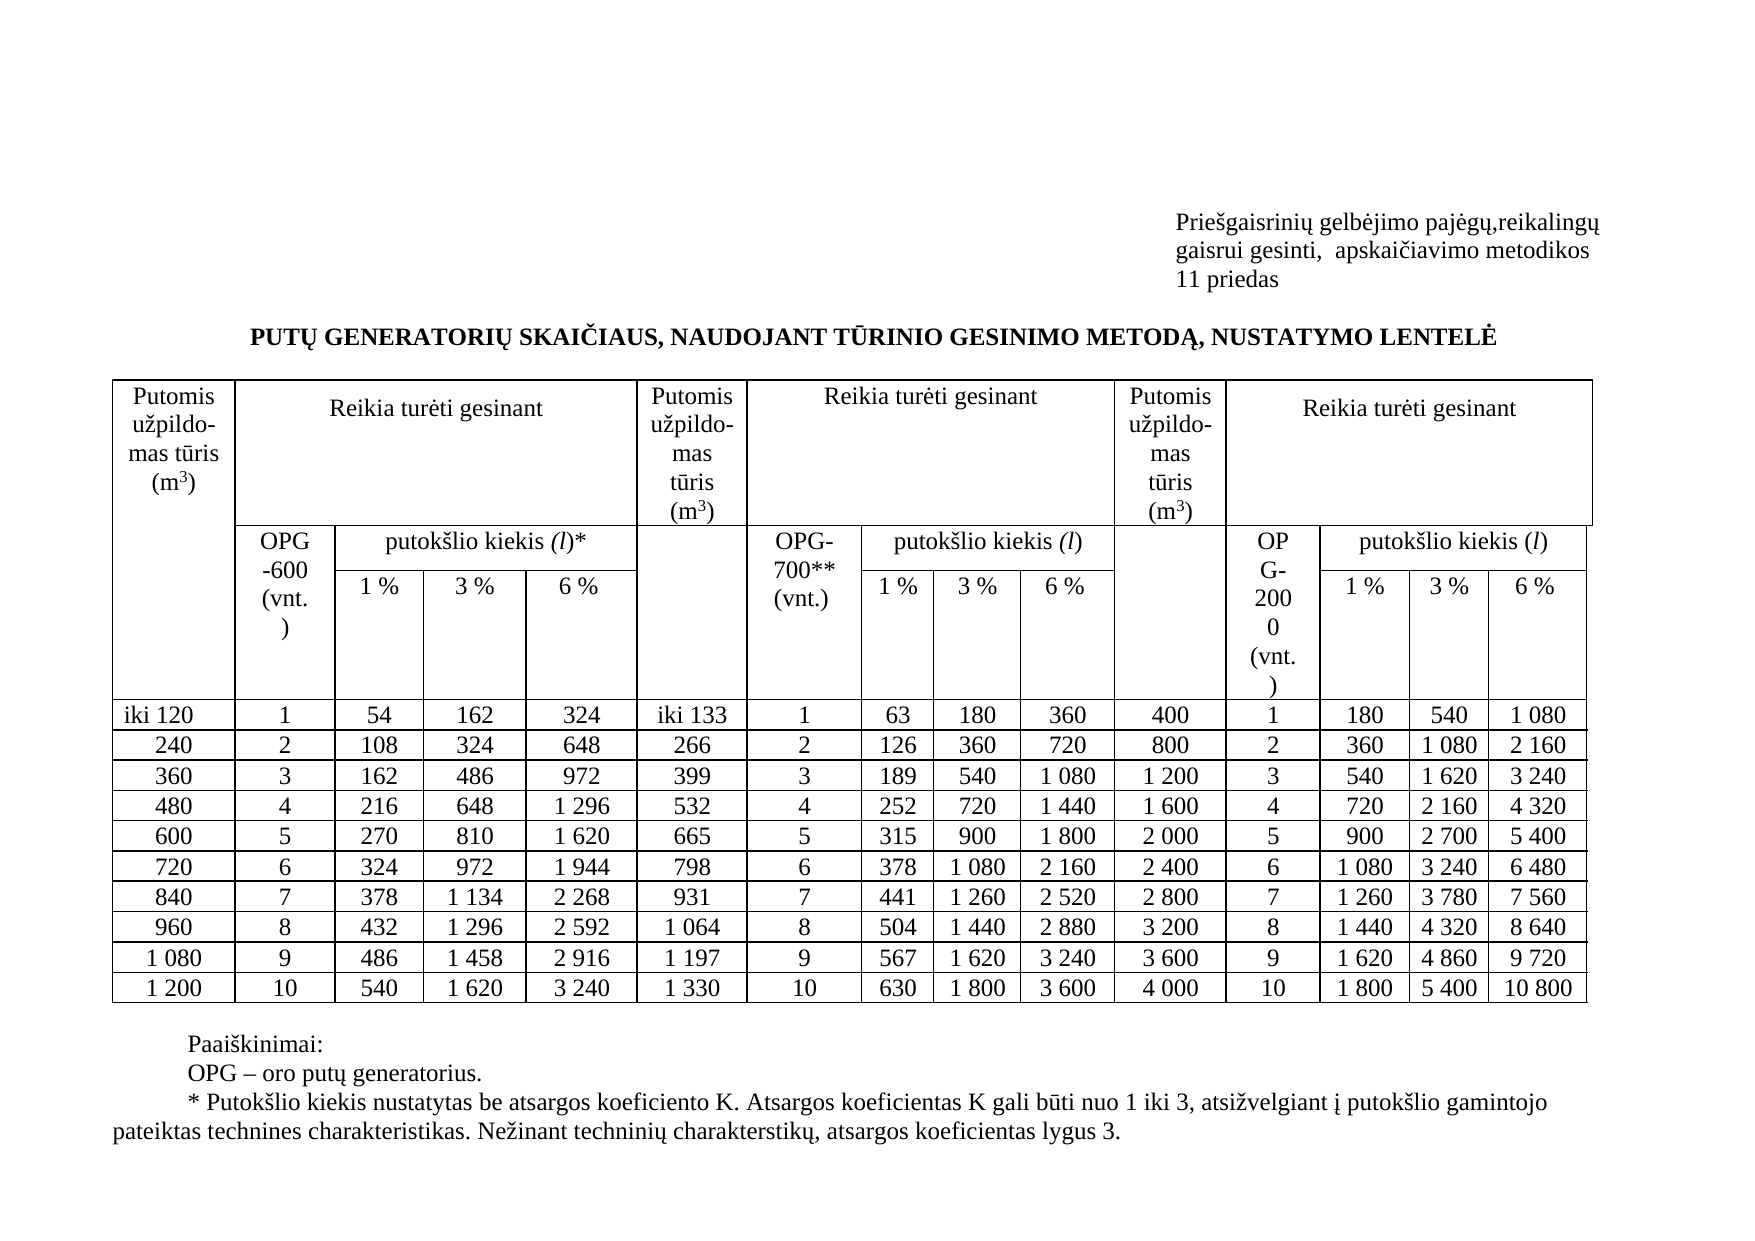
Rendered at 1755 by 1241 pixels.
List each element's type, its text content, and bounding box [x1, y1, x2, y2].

table_cell 6 [1227, 852, 1319, 880]
table_cell 9 [1227, 943, 1319, 971]
table_cell 2 520 [1021, 882, 1114, 911]
table_cell 108 [336, 731, 423, 759]
text Paaiškinimai: [112, 1029, 1636, 1058]
table_cell 720 [934, 791, 1020, 820]
table_cell 2 800 [1115, 882, 1225, 911]
table_cell 7 [236, 882, 334, 911]
table_cell 3 [236, 761, 334, 789]
table_cell 6 [236, 852, 334, 880]
table_cell 1 064 [638, 912, 746, 941]
table_cell 720 [113, 852, 234, 880]
table_cell 9 [236, 943, 334, 971]
table_cell 378 [862, 852, 933, 880]
table_cell 2 592 [527, 912, 636, 941]
table_cell 972 [424, 852, 525, 880]
table_cell 2 268 [527, 882, 636, 911]
table_cell 1 800 [1021, 821, 1114, 850]
table_cell 9 [748, 943, 861, 971]
table_cell 2 160 [1021, 852, 1114, 880]
table_cell 1 % [336, 571, 423, 698]
table_cell 3 780 [1410, 882, 1488, 911]
table_cell putokšlio kiekis (l) [862, 526, 1114, 570]
table_cell 1 620 [1321, 943, 1409, 971]
table_cell 8 [1227, 912, 1319, 941]
table_cell 360 [1021, 700, 1114, 729]
table_cell 180 [934, 700, 1020, 729]
table_cell 960 [113, 912, 234, 941]
table_cell putokšlio kiekis (l) [1321, 526, 1586, 570]
table_cell 532 [638, 791, 746, 820]
table_cell 189 [862, 761, 933, 789]
table_cell 1 330 [638, 973, 746, 1002]
table_cell 1 440 [934, 912, 1020, 941]
table_cell 2 [748, 731, 861, 759]
table_cell 1 620 [424, 973, 525, 1002]
table_cell 648 [527, 731, 636, 759]
table_cell 2 [1227, 731, 1319, 759]
table_cell 3 240 [527, 973, 636, 1002]
table_cell 1 260 [934, 882, 1020, 911]
table_cell 540 [336, 973, 423, 1002]
table_cell 432 [336, 912, 423, 941]
table_cell OPG-700** (vnt.) [748, 526, 861, 698]
table_cell 3 240 [1021, 943, 1114, 971]
table_cell 2 [236, 731, 334, 759]
table_cell 1 200 [113, 973, 234, 1002]
table_cell 540 [934, 761, 1020, 789]
table_cell 972 [527, 761, 636, 789]
table_cell 1 197 [638, 943, 746, 971]
table_cell 240 [113, 731, 234, 759]
table_cell 1 080 [1489, 700, 1586, 729]
text gaisrui gesinti, apskaičiavimo metodikos [112, 235, 1636, 264]
table_cell [1587, 971, 1592, 1002]
table_cell [1587, 911, 1592, 941]
table_cell 4 860 [1410, 943, 1488, 971]
table_cell 216 [336, 791, 423, 820]
table_cell 1 620 [934, 943, 1020, 971]
table_cell 1 260 [1321, 882, 1409, 911]
table_header Reikia turėti gesinant [236, 381, 636, 524]
table_cell 7 [748, 882, 861, 911]
table_cell 6 480 [1489, 852, 1586, 880]
table_header Putomis užpildo-mas tūris (m3) [638, 381, 746, 524]
table_cell 540 [1321, 761, 1409, 789]
table_cell 3 % [1410, 571, 1488, 698]
table_cell 1 800 [1321, 973, 1409, 1002]
table_cell 2 916 [527, 943, 636, 971]
table_cell 4 320 [1489, 791, 1586, 820]
table_cell OPG-2000 (vnt.) [1227, 526, 1319, 698]
text Priešgaisrinių gelbėjimo pajėgų,reikalingų [112, 207, 1636, 235]
table_cell 1 134 [424, 882, 525, 911]
table_cell 360 [1321, 731, 1409, 759]
table_cell 270 [336, 821, 423, 850]
table_cell 1 620 [527, 821, 636, 850]
table_cell [638, 526, 746, 698]
table_cell 504 [862, 912, 933, 941]
table_cell 360 [934, 731, 1020, 759]
table_cell 720 [1021, 731, 1114, 759]
table_cell 1 080 [113, 943, 234, 971]
table_header Reikia turėti gesinant [748, 381, 1114, 524]
table_cell 10 [1227, 973, 1319, 1002]
table_cell [1587, 526, 1592, 570]
table_cell 665 [638, 821, 746, 850]
table_cell iki 133 [638, 700, 746, 729]
table_cell 10 [236, 973, 334, 1002]
table_cell 9 720 [1489, 943, 1586, 971]
table_cell 486 [336, 943, 423, 971]
table_cell 4 [236, 791, 334, 820]
table_header Putomis užpildo-mas tūris (m3) [113, 381, 234, 698]
table_cell 1 800 [934, 973, 1020, 1002]
table_cell 931 [638, 882, 746, 911]
table_cell 252 [862, 791, 933, 820]
table_cell 1 080 [934, 852, 1020, 880]
table_cell 1 % [862, 571, 933, 698]
table_cell [1587, 729, 1592, 759]
table_cell 1 % [1321, 571, 1409, 698]
table_cell 1 600 [1115, 791, 1225, 820]
table_cell 2 700 [1410, 821, 1488, 850]
table_cell 1 [236, 700, 334, 729]
table_cell 6 % [1021, 571, 1114, 698]
table_cell 3 [748, 761, 861, 789]
table_cell 600 [113, 821, 234, 850]
table_cell 840 [113, 882, 234, 911]
table_cell 315 [862, 821, 933, 850]
table_cell 5 [1227, 821, 1319, 850]
table_cell 324 [424, 731, 525, 759]
table_header Putomis užpildo-mas tūris (m3) [1115, 381, 1225, 524]
table_cell 1 080 [1021, 761, 1114, 789]
text OPG – oro putų generatorius. [187, 1058, 1636, 1087]
table_cell 54 [336, 700, 423, 729]
text 11 priedas [112, 264, 1636, 293]
table_cell 2 160 [1489, 731, 1586, 759]
table_cell 798 [638, 852, 746, 880]
table_cell 648 [424, 791, 525, 820]
table_cell [1587, 699, 1592, 729]
table_cell 486 [424, 761, 525, 789]
table_cell 2 000 [1115, 821, 1225, 850]
table_cell 1 080 [1321, 852, 1409, 880]
table_cell 162 [336, 761, 423, 789]
table_cell 1 440 [1321, 912, 1409, 941]
table_cell [1587, 820, 1592, 850]
table_cell 4 320 [1410, 912, 1488, 941]
table_cell 1 620 [1410, 761, 1488, 789]
table_cell 5 [236, 821, 334, 850]
table_cell 1 296 [424, 912, 525, 941]
table_cell 1 296 [527, 791, 636, 820]
table_cell 2 880 [1021, 912, 1114, 941]
table_cell 1 080 [1410, 731, 1488, 759]
table_cell 324 [336, 852, 423, 880]
table_cell 266 [638, 731, 746, 759]
table_cell 1 458 [424, 943, 525, 971]
table_cell 720 [1321, 791, 1409, 820]
table_header Reikia turėti gesinant [1227, 381, 1592, 524]
table_cell 441 [862, 882, 933, 911]
table_cell 480 [113, 791, 234, 820]
table_cell 10 [748, 973, 861, 1002]
table_cell 540 [1410, 700, 1488, 729]
table_cell 399 [638, 761, 746, 789]
table_cell 5 400 [1410, 973, 1488, 1002]
table_cell 63 [862, 700, 933, 729]
table_cell [1587, 850, 1592, 880]
table_cell 800 [1115, 731, 1225, 759]
table_cell 360 [113, 761, 234, 789]
table_cell 8 640 [1489, 912, 1586, 941]
table_cell 8 [748, 912, 861, 941]
table_cell 3 % [424, 571, 525, 698]
text PUTŲ GENERATORIŲ SKAIČIAUS, NAUDOJANT TŪRINIO GESINIMO METODĄ, NUSTATYMO LENTELĖ [112, 322, 1636, 350]
table_cell 8 [236, 912, 334, 941]
table_cell 3 200 [1115, 912, 1225, 941]
table_cell 3 [1227, 761, 1319, 789]
table_cell [1587, 880, 1592, 911]
table_cell 1 944 [527, 852, 636, 880]
table_cell 7 560 [1489, 882, 1586, 911]
table_cell 6 % [1489, 571, 1586, 698]
table_cell 6 [748, 852, 861, 880]
table_cell 2 160 [1410, 791, 1488, 820]
table_cell 378 [336, 882, 423, 911]
table_cell 10 800 [1489, 973, 1586, 1002]
table_cell iki 120 [113, 700, 234, 729]
table_cell [1587, 759, 1592, 789]
table_cell 7 [1227, 882, 1319, 911]
table_cell 567 [862, 943, 933, 971]
table_cell 162 [424, 700, 525, 729]
table_cell [1115, 526, 1225, 698]
table_cell 900 [1321, 821, 1409, 850]
table_cell 810 [424, 821, 525, 850]
table_cell 3 240 [1489, 761, 1586, 789]
table_cell 400 [1115, 700, 1225, 729]
table_cell putokšlio kiekis (l)* [336, 526, 636, 570]
table_cell 5 [748, 821, 861, 850]
table_cell 1 [1227, 700, 1319, 729]
table_cell [1587, 941, 1592, 971]
text * Putokšlio kiekis nustatytas be atsargos koeficiento K. Atsargos koeficientas K gali būti nuo 1 iki 3, atsižvelgiant į putokšlio gamintojo pateiktas technines charakteristikas. Nežinant techninių charakterstikų, atsargos koeficientas lygus 3. [112, 1087, 1636, 1144]
table_cell 2 400 [1115, 852, 1225, 880]
table_cell 3 600 [1021, 973, 1114, 1002]
table_cell 630 [862, 973, 933, 1002]
table_cell 1 440 [1021, 791, 1114, 820]
table_cell 4 [748, 791, 861, 820]
table_cell 4 [1227, 791, 1319, 820]
table_cell 3 % [934, 571, 1020, 698]
table_cell 3 600 [1115, 943, 1225, 971]
table_cell 180 [1321, 700, 1409, 729]
table_cell 3 240 [1410, 852, 1488, 880]
table_cell 5 400 [1489, 821, 1586, 850]
table_cell [1587, 570, 1592, 698]
table_cell 1 [748, 700, 861, 729]
table_cell 6 % [527, 571, 636, 698]
table_cell 4 000 [1115, 973, 1225, 1002]
table_cell OPG-600 (vnt.) [236, 526, 334, 698]
table_cell [1587, 790, 1592, 820]
table_cell 1 200 [1115, 761, 1225, 789]
table_cell 126 [862, 731, 933, 759]
table_cell 900 [934, 821, 1020, 850]
table_cell 324 [527, 700, 636, 729]
